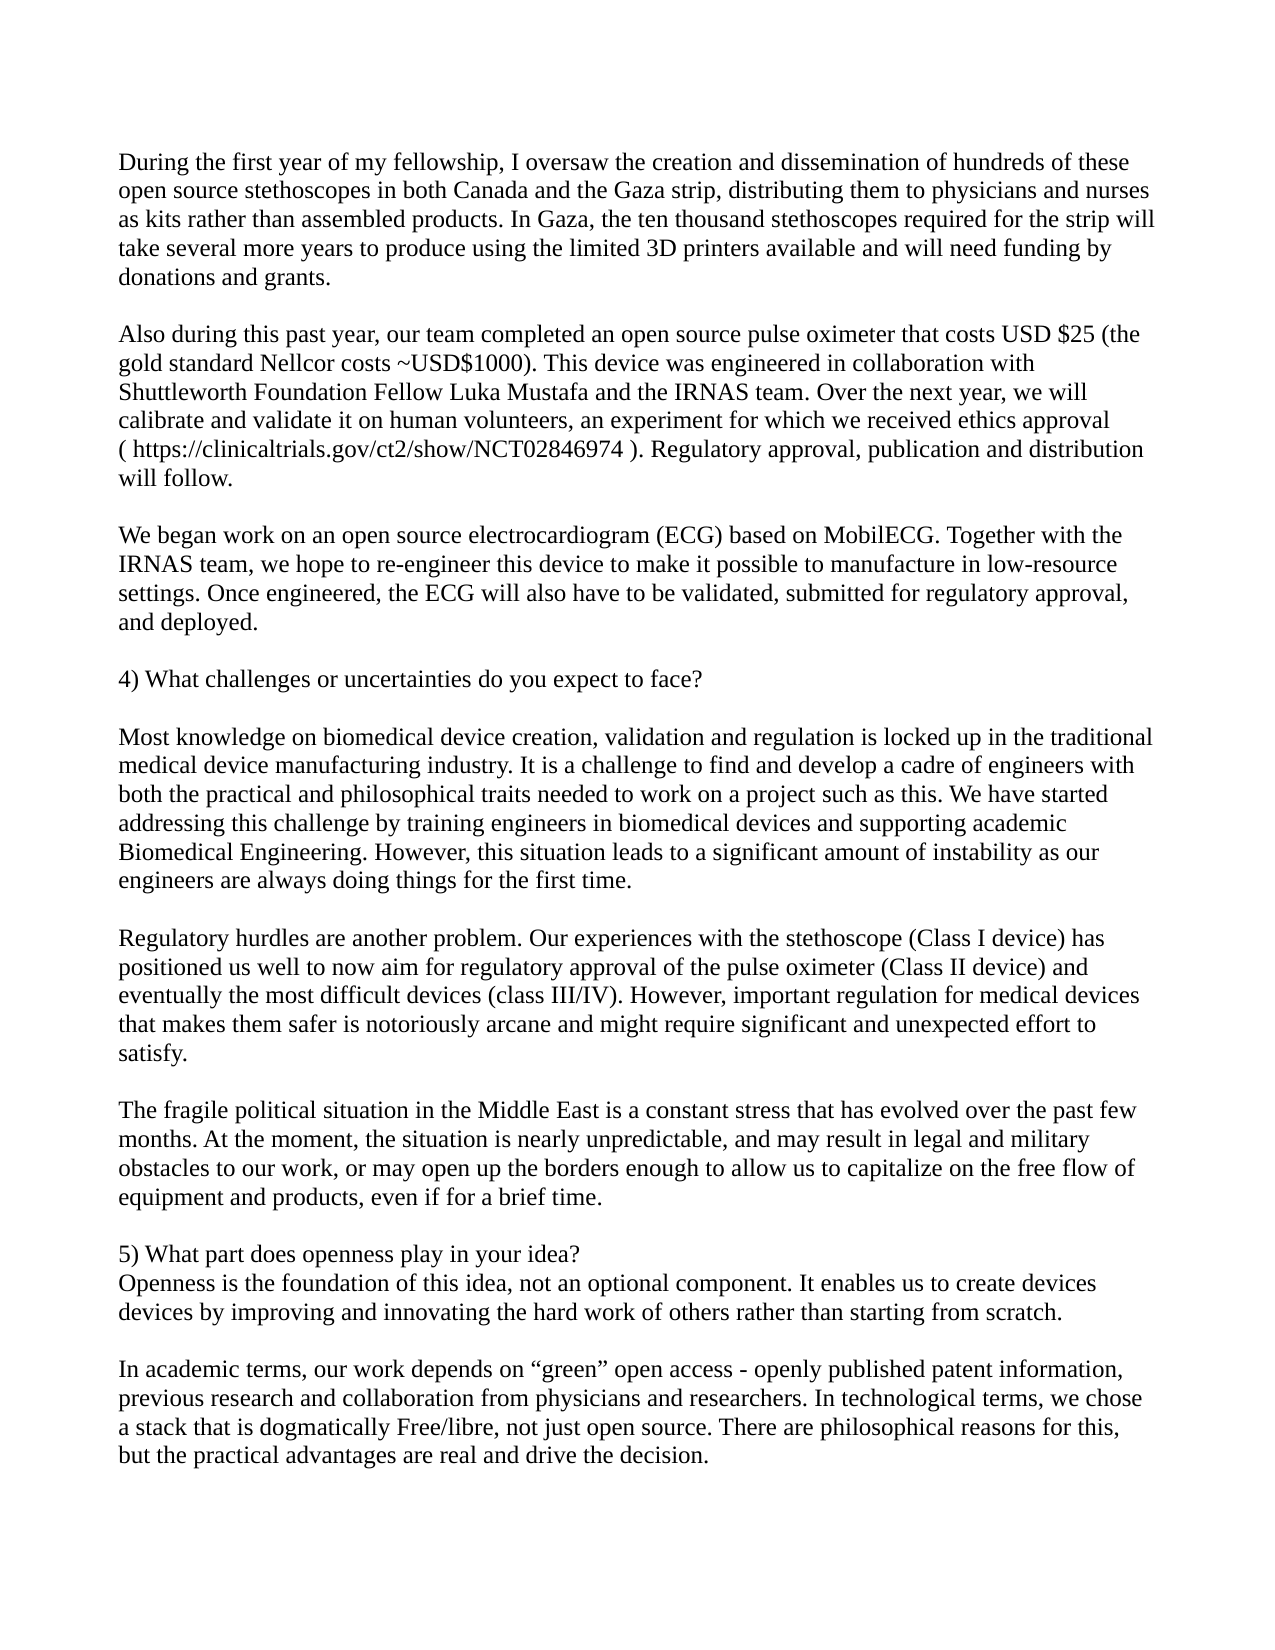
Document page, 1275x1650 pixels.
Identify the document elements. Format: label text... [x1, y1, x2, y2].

text Openness is the foundation of this idea, not an optional component. It enables us to create devices devices by improving and innovating the hard work of others rather than starting from scratch. [118, 1268, 1157, 1326]
text Also during this past year, our team completed an open source pulse oximeter that costs USD $25 (the gold standard Nellcor costs ~USD$1000). This device was engineered in collaboration with Shuttleworth Foundation Fellow Luka Mustafa and the IRNAS team. Over the next year, we will calibrate and validate it on human volunteers, an experiment for which we received ethics approval ( https://clinicaltrials.gov/ct2/show/NCT02846974 ). Regulatory approval, publication and distribution will follow. [118, 319, 1157, 492]
text During the first year of my fellowship, I oversaw the creation and dissemination of hundreds of these open source stethoscopes in both Canada and the Gaza strip, distributing them to physicians and nurses as kits rather than assembled products. In Gaza, the ten thousand stethoscopes required for the strip will take several more years to produce using the limited 3D printers available and will need funding by donations and grants. [118, 147, 1157, 291]
text Most knowledge on biomedical device creation, validation and regulation is locked up in the traditional medical device manufacturing industry. It is a challenge to find and develop a cadre of engineers with both the practical and philosophical traits needed to work on a project such as this. We have started addressing this challenge by training engineers in biomedical devices and supporting academic Biomedical Engineering. However, this situation leads to a significant amount of instability as our engineers are always doing things for the first time. [118, 722, 1157, 894]
text In academic terms, our work depends on “green” open access - openly published patent information, previous research and collaboration from physicians and researchers. In technological terms, we chose a stack that is dogmatically Free/libre, not just open source. There are philosophical reasons for this, but the practical advantages are real and drive the decision. [118, 1354, 1157, 1469]
text 5) What part does openness play in your idea? [118, 1239, 1157, 1268]
text Regulatory hurdles are another problem. Our experiences with the stethoscope (Class I device) has positioned us well to now aim for regulatory approval of the pulse oximeter (Class II device) and eventually the most difficult devices (class III/IV). However, important regulation for medical devices that makes them safer is notoriously arcane and might require significant and unexpected effort to satisfy. [118, 923, 1157, 1067]
text The fragile political situation in the Middle East is a constant stress that has evolved over the past few months. At the moment, the situation is nearly unpredictable, and may result in legal and military obstacles to our work, or may open up the borders enough to allow us to capitalize on the free flow of equipment and products, even if for a brief time. [118, 1096, 1157, 1211]
text 4) What challenges or uncertainties do you expect to face? [118, 664, 1157, 693]
text We began work on an open source electrocardiogram (ECG) based on MobilECG. Together with the IRNAS team, we hope to re-engineer this device to make it possible to manufacture in low-resource settings. Once engineered, the ECG will also have to be validated, submitted for regulatory approval, and deployed. [118, 521, 1157, 636]
